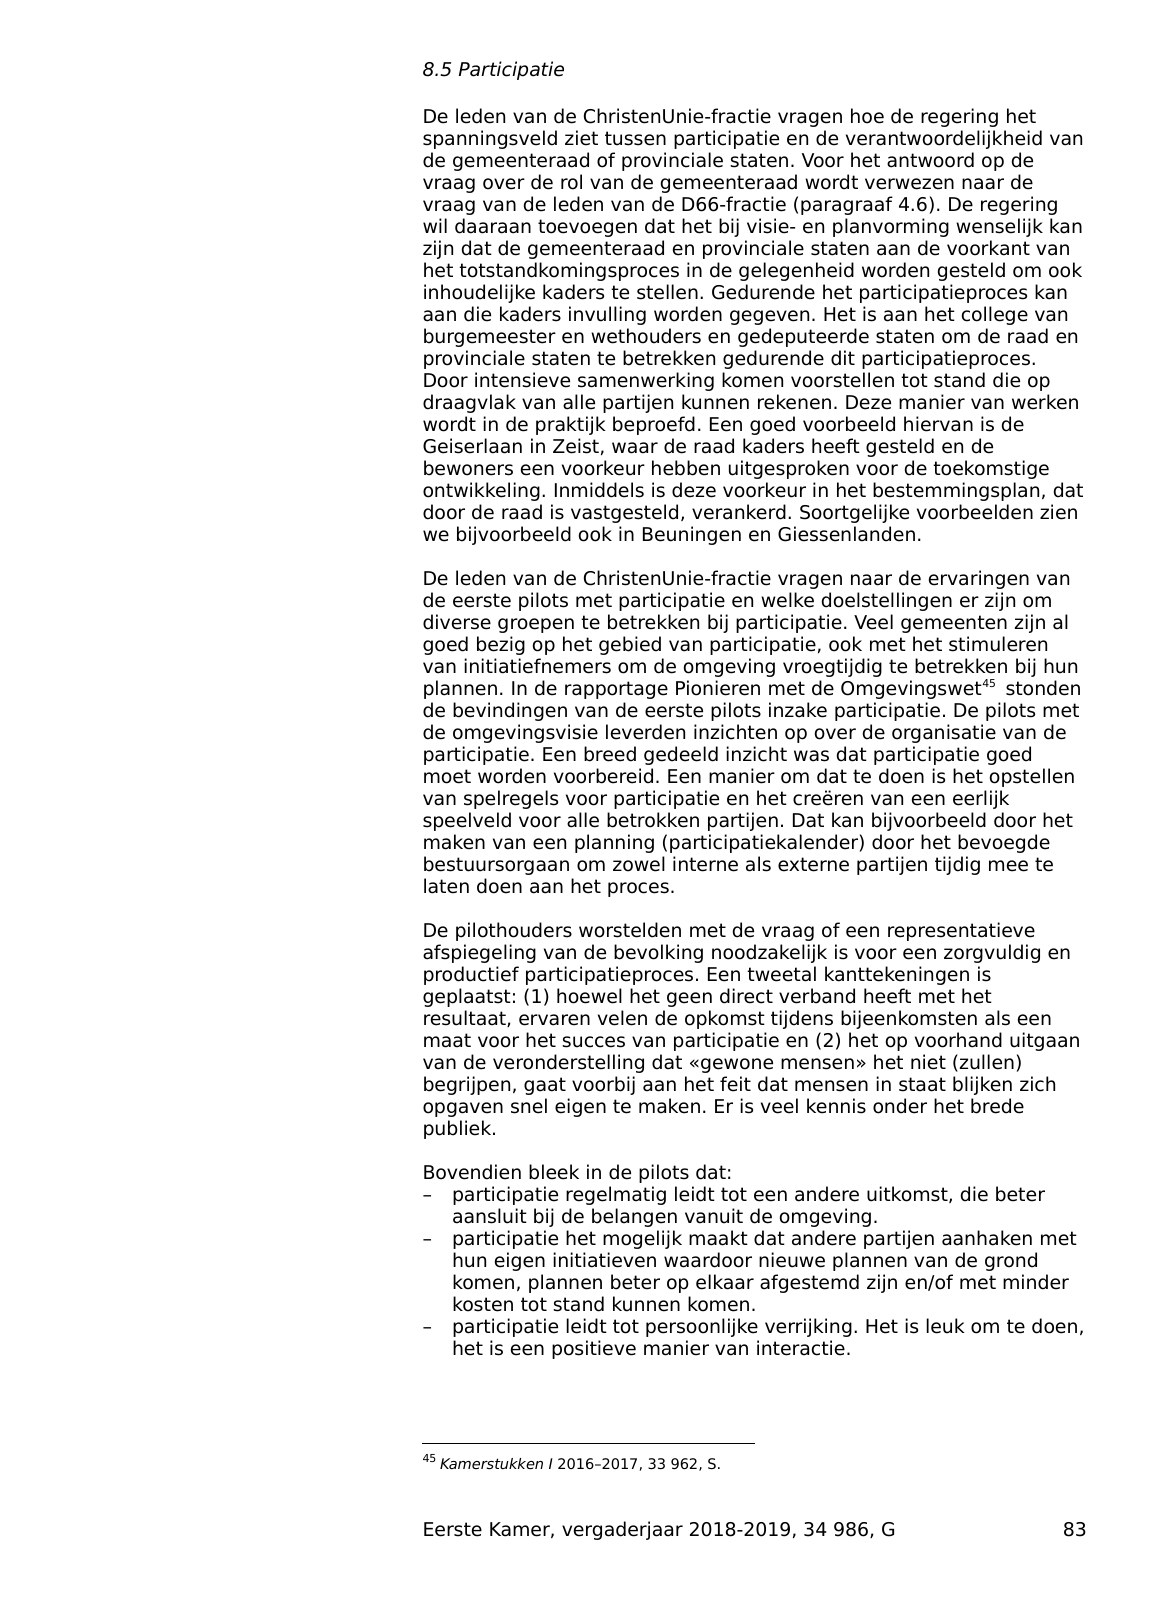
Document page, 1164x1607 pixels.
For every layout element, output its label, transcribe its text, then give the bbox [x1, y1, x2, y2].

text – participatie regelmatig leidt tot een andere uitkomst, die beter aansluit bij de belangen vanuit de omgeving. [422, 1184, 1087, 1228]
text Kamerstukken I 2016–2017, 33 962, S. [422, 1452, 1087, 1474]
subtitle 8.5 Participatie [422, 59, 1087, 81]
text – participatie het mogelijk maakt dat andere partijen aanhaken met hun eigen initiatieven waardoor nieuwe plannen van de grond komen, plannen beter op elkaar afgestemd zijn en/of met minder kosten tot stand kunnen komen. [422, 1228, 1087, 1316]
text Bovendien bleek in de pilots dat: [422, 1162, 1087, 1184]
text De leden van de ChristenUnie-fractie vragen naar de ervaringen van de eerste pilots met participatie en welke doelstellingen er zijn om diverse groepen te betrekken bij participatie. Veel gemeenten zijn al goed bezig op het gebied van participatie, ook met het stimuleren van initiatiefnemers om de omgeving vroegtijdig te betrekken bij hun plannen. In de rapportage Pionieren met de Omgevingswet stonden de bevindingen van de eerste pilots inzake participatie. De pilots met de omgevingsvisie leverden inzichten op over de organisatie van de participatie. Een breed gedeeld inzicht was dat participatie goed moet worden voorbereid. Een manier om dat te doen is het opstellen van spelregels voor participatie en het creëren van een eerlijk speelveld voor alle betrokken partijen. Dat kan bijvoorbeeld door het maken van een planning (participatiekalender) door het bevoegde bestuursorgaan om zowel interne als externe partijen tijdig mee te laten doen aan het proces. [422, 568, 1087, 897]
text De pilothouders worstelden met de vraag of een representatieve afspiegeling van de bevolking noodzakelijk is voor een zorgvuldig en productief participatieproces. Een tweetal kanttekeningen is geplaatst: (1) hoewel het geen direct verband heeft met het resultaat, ervaren velen de opkomst tijdens bijeenkomsten als een maat voor het succes van participatie en (2) het op voorhand uitgaan van de veronderstelling dat «gewone mensen» het niet (zullen) begrijpen, gaat voorbij aan het feit dat mensen in staat blijken zich opgaven snel eigen te maken. Er is veel kennis onder het brede publiek. [422, 920, 1087, 1139]
text De leden van de ChristenUnie-fractie vragen hoe de regering het spanningsveld ziet tussen participatie en de verantwoordelijkheid van de gemeenteraad of provinciale staten. Voor het antwoord op de vraag over de rol van de gemeenteraad wordt verwezen naar de vraag van de leden van de D66-fractie (paragraaf 4.6). De regering wil daaraan toevoegen dat het bij visie- en planvorming wenselijk kan zijn dat de gemeenteraad en provinciale staten aan de voorkant van het totstandkomingsproces in de gelegenheid worden gesteld om ook inhoudelijke kaders te stellen. Gedurende het participatieproces kan aan die kaders invulling worden gegeven. Het is aan het college van burgemeester en wethouders en gedeputeerde staten om de raad en provinciale staten te betrekken gedurende dit participatieproces. Door intensieve samenwerking komen voorstellen tot stand die op draagvlak van alle partijen kunnen rekenen. Deze manier van werken wordt in de praktijk beproefd. Een goed voorbeeld hiervan is de Geiserlaan in Zeist, waar de raad kaders heeft gesteld en de bewoners een voorkeur hebben uitgesproken voor de toekomstige ontwikkeling. Inmiddels is deze voorkeur in het bestemmingsplan, dat door de raad is vastgesteld, verankerd. Soortgelijke voorbeelden zien we bijvoorbeeld ook in Beuningen en Giessenlanden. [422, 106, 1087, 546]
text – participatie leidt tot persoonlijke verrijking. Het is leuk om te doen, het is een positieve manier van interactie. [422, 1316, 1087, 1359]
